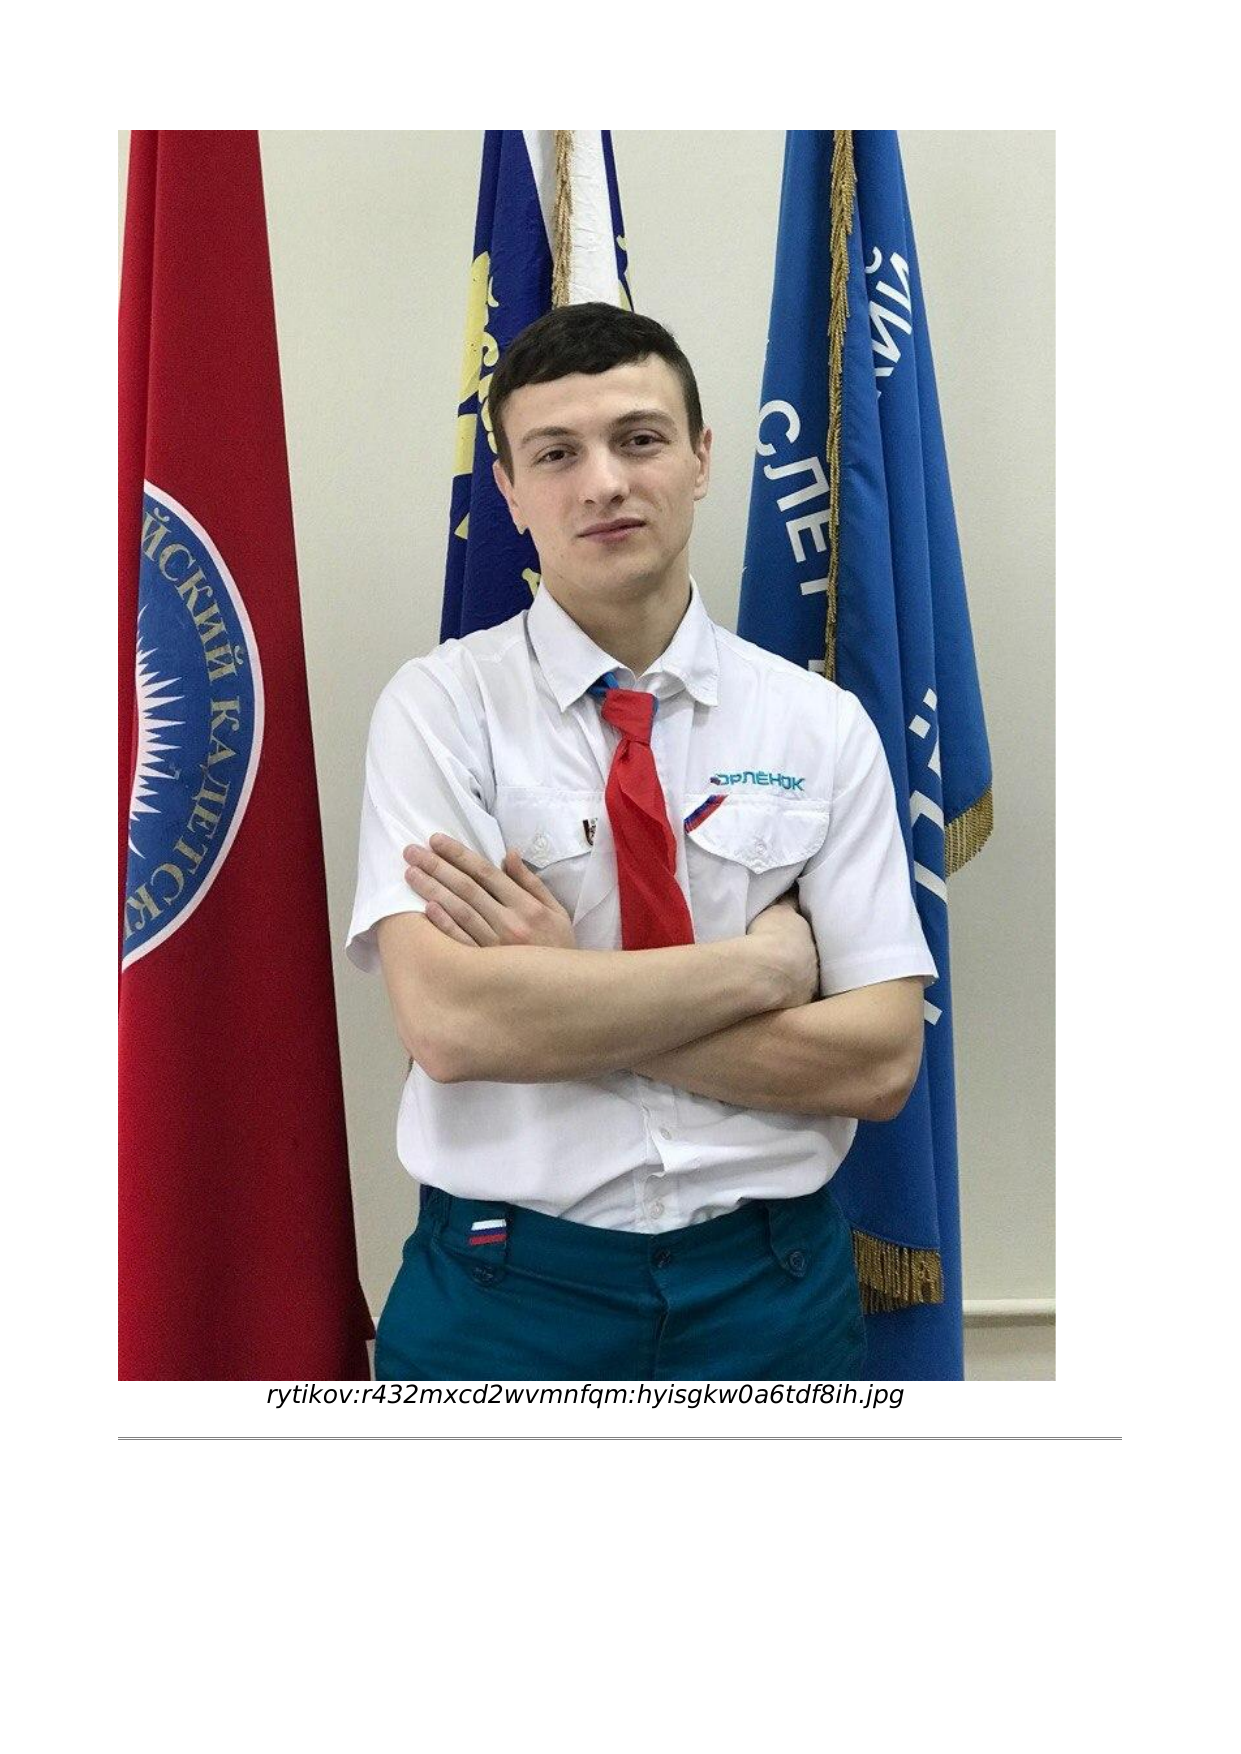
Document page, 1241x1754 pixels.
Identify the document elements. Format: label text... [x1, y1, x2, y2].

picture [598, 1263, 618, 1276]
picture [674, 1288, 680, 1299]
picture [827, 1319, 836, 1329]
picture [826, 1283, 835, 1291]
picture [817, 1302, 829, 1309]
picture [813, 1235, 821, 1246]
picture [606, 1240, 618, 1250]
picture [800, 1232, 808, 1246]
picture [577, 1237, 586, 1255]
picture [485, 1289, 497, 1297]
picture [516, 1309, 542, 1326]
picture [431, 1228, 439, 1234]
picture [397, 1360, 409, 1381]
text rytikov:r432mxcd2wvmnfqm:hyisgkw0a6tdf8ih.jpg [118, 1381, 1056, 1410]
picture [465, 1373, 493, 1381]
picture [827, 1347, 834, 1353]
picture [734, 1311, 800, 1341]
picture [702, 1345, 742, 1381]
picture [597, 1372, 606, 1381]
picture [444, 1290, 452, 1305]
picture [692, 1293, 707, 1297]
picture [690, 1276, 710, 1282]
picture [801, 1355, 816, 1381]
picture [746, 1349, 779, 1381]
picture [555, 1359, 577, 1375]
picture [118, 130, 1056, 1381]
picture [536, 1227, 563, 1241]
picture [849, 1331, 854, 1341]
picture [403, 1326, 411, 1334]
picture [669, 1374, 680, 1381]
picture [802, 1304, 807, 1312]
picture [573, 1308, 587, 1318]
picture [531, 1345, 554, 1364]
picture [472, 1311, 480, 1317]
picture [840, 1337, 847, 1345]
picture [830, 1327, 840, 1337]
picture [819, 1246, 843, 1264]
picture [723, 1342, 743, 1354]
picture [596, 1340, 625, 1368]
picture [555, 1330, 575, 1343]
